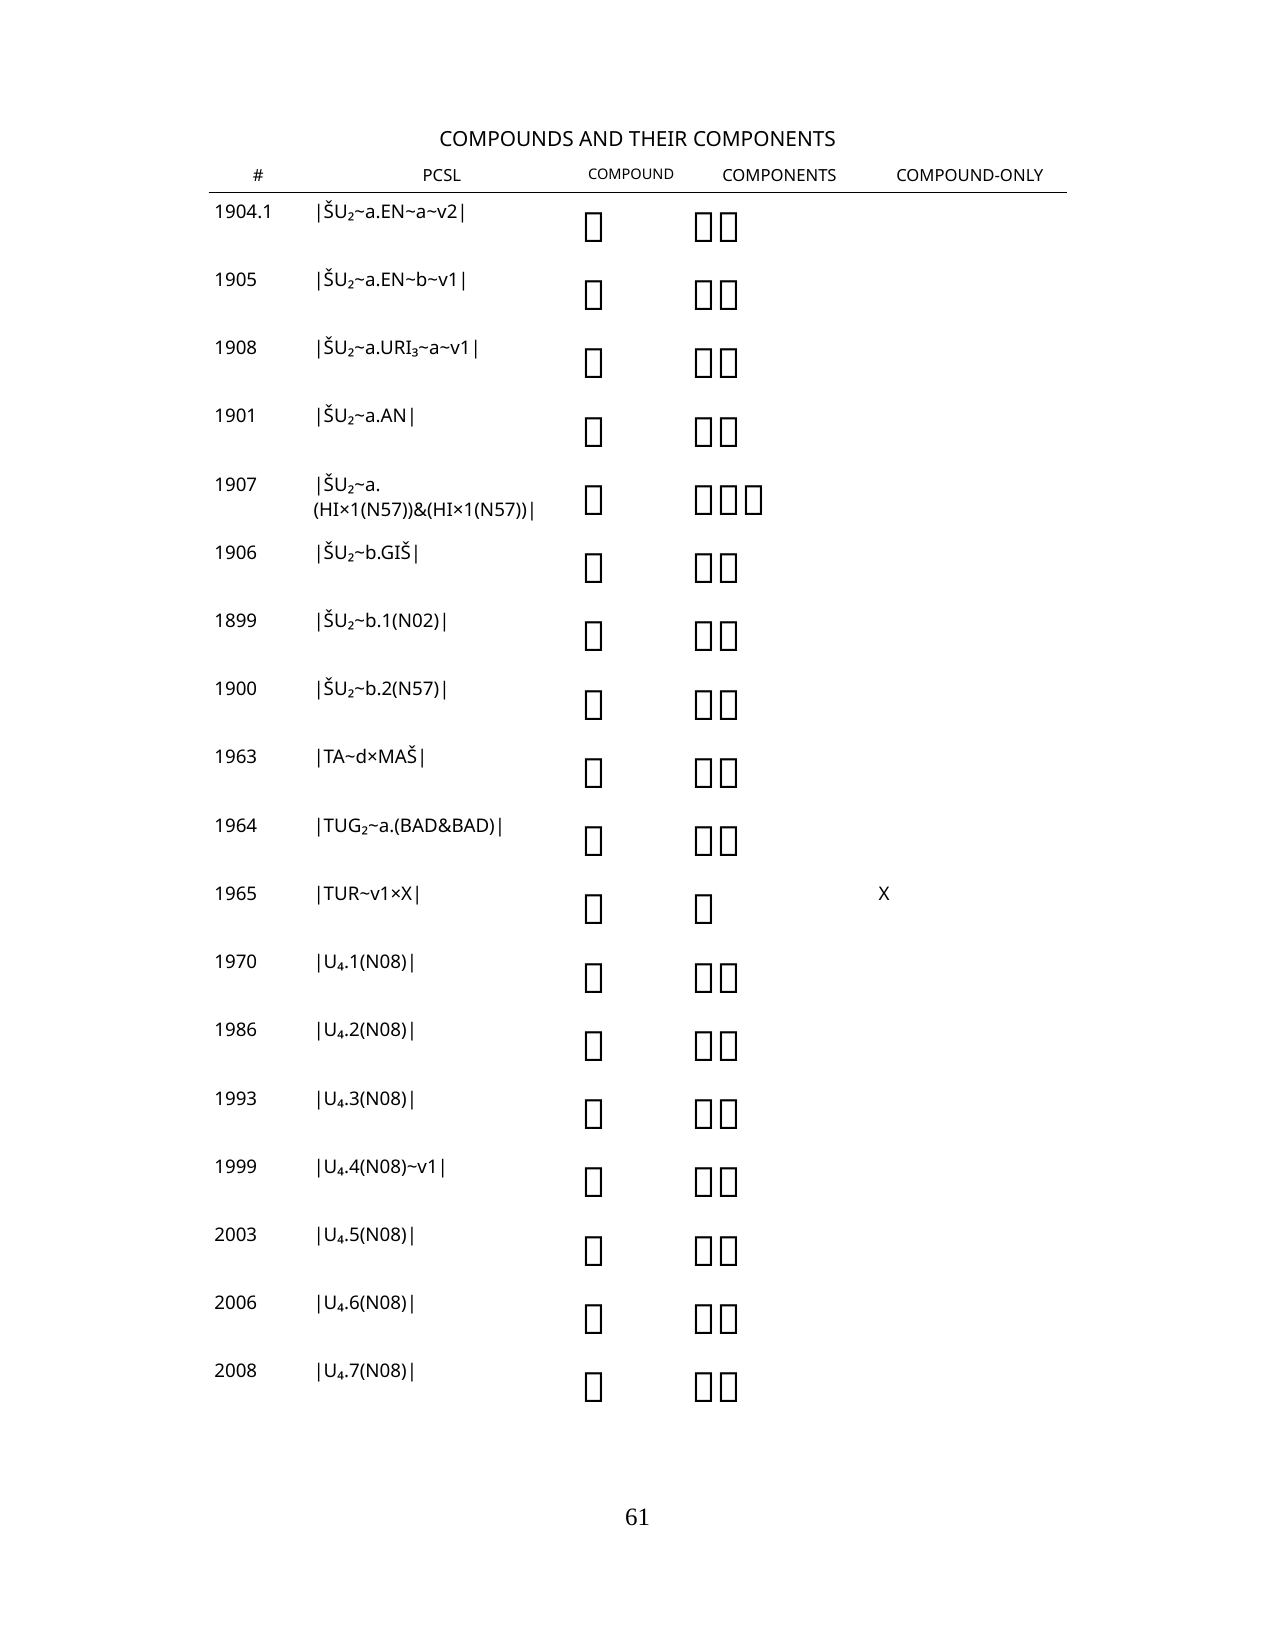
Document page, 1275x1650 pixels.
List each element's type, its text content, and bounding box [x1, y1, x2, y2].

table_cell 𒹔 [576, 1011, 686, 1079]
table_cell 𒨇𒞶 [686, 260, 872, 329]
table_cell |U₄.1(N08)| [308, 943, 576, 1011]
table_cell 𒹡 [576, 1148, 686, 1216]
table_header COMPOUNDS AND THEIR COMPONENTS [209, 118, 1067, 158]
table_cell 𒪏𒚐 [686, 1284, 872, 1352]
table_cell 𒨈𒠤 [686, 533, 872, 602]
table_cell |TUR~v1×X| [308, 875, 576, 943]
table_cell |ŠU₂~b.GIŠ| [308, 533, 576, 602]
table_cell |ŠU₂~a.URI₃~a~v1| [308, 329, 576, 397]
table_cell [873, 1352, 1067, 1420]
table_cell 𒹨 [576, 1284, 686, 1352]
table_cell |TA~d×MAŠ| [308, 738, 576, 806]
table_cell 1906 [209, 533, 308, 602]
table_cell 𒨇𒫍 [686, 329, 872, 397]
table_cell 2006 [209, 1284, 308, 1352]
table_cell |ŠU₂~a.EN~a~v2| [308, 193, 576, 260]
table_cell |TUG₂~a.(BAD&BAD)| [308, 806, 576, 874]
table_cell 𒸿 [576, 875, 686, 943]
table_cell [873, 1148, 1067, 1216]
table_cell 2003 [209, 1216, 308, 1284]
table_cell 𒪏𒚨 [686, 1352, 872, 1420]
table_cell |ŠU₂~b.1(N02)| [308, 602, 576, 670]
table_cell 𒨇𒡕𒗚 [686, 465, 872, 533]
table_cell |ŠU₂~b.2(N57)| [308, 670, 576, 738]
table_cell 𒪏𒙳 [686, 1216, 872, 1284]
table_cell 𒩗𒤏 [686, 738, 872, 806]
table_cell [873, 738, 1067, 806]
table_cell [873, 1216, 1067, 1284]
table_cell |U₄.6(N08)| [308, 1284, 576, 1352]
table_cell [873, 329, 1067, 397]
table_cell |U₄.4(N08)~v1| [308, 1148, 576, 1216]
table_cell 1905 [209, 260, 308, 329]
table_cell 𒪏𒘝 [686, 1079, 872, 1147]
table_cell [873, 1011, 1067, 1079]
table_cell |U₄.5(N08)| [308, 1216, 576, 1284]
table_cell 𒹥 [576, 1216, 686, 1284]
table_cell [873, 1079, 1067, 1147]
table_cell 𒸂 [576, 260, 686, 329]
table_cell 𒨇𒜏 [686, 397, 872, 465]
table_cell |U₄.2(N08)| [308, 1011, 576, 1079]
table_cell [873, 1284, 1067, 1352]
table_cell 1999 [209, 1148, 308, 1216]
table_cell 1900 [209, 670, 308, 738]
table_cell [873, 602, 1067, 670]
table_cell 𒪏𒗨 [686, 1011, 872, 1079]
table_cell 𒸁 [576, 193, 686, 260]
table_cell 𒷽 [576, 397, 686, 465]
table_cell 1904.1 [209, 193, 308, 260]
table_cell 𒨈𒖃 [686, 602, 872, 670]
table_cell 𒨇𒞳 [686, 193, 872, 260]
table_cell 𒪏𒙈 [686, 1148, 872, 1216]
table_cell 1993 [209, 1079, 308, 1147]
table_cell 1965 [209, 875, 308, 943]
table_cell 𒩳𒱝 [686, 806, 872, 874]
table_cell [873, 943, 1067, 1011]
table_cell PCSL [308, 158, 576, 192]
table_cell [873, 533, 1067, 602]
table_cell 𒹪 [576, 1352, 686, 1420]
table_cell |U₄.7(N08)| [308, 1352, 576, 1420]
table_cell 1986 [209, 1011, 308, 1079]
table_cell [873, 465, 1067, 533]
table_cell COMPONENTS [686, 158, 872, 192]
table_cell COMPOUND-ONLY [873, 158, 1067, 192]
table_cell [873, 670, 1067, 738]
table_cell [873, 397, 1067, 465]
table_cell 1970 [209, 943, 308, 1011]
table_cell 𒷼 [576, 670, 686, 738]
table_cell |ŠU₂~a.EN~b~v1| [308, 260, 576, 329]
table_cell 𒹄 [576, 943, 686, 1011]
table_cell 𒸽 [576, 738, 686, 806]
table_cell 1901 [209, 397, 308, 465]
table_cell COMPOUND [576, 158, 686, 192]
table_cell 1907 [209, 465, 308, 533]
table_cell 𒹛 [576, 1079, 686, 1147]
table_cell 1899 [209, 602, 308, 670]
table_cell 𒨈𒘐 [686, 670, 872, 738]
table_cell # [209, 158, 308, 192]
table_cell 𒪏𒖋 [686, 943, 872, 1011]
table_cell 𒸾 [576, 806, 686, 874]
table_cell [873, 806, 1067, 874]
table_cell |ŠU₂~a.(HI×1(N57))&(HI×1(N57))| [308, 465, 576, 533]
table_cell 𒪂 [686, 875, 872, 943]
table_cell |ŠU₂~a.AN| [308, 397, 576, 465]
table_cell 𒸃 [576, 533, 686, 602]
table_cell 𒷻 [576, 602, 686, 670]
table_cell [873, 193, 1067, 260]
table_cell 1964 [209, 806, 308, 874]
table_cell |U₄.3(N08)| [308, 1079, 576, 1147]
table_cell [873, 260, 1067, 329]
table_cell 2008 [209, 1352, 308, 1420]
table_cell 1908 [209, 329, 308, 397]
table_cell 1963 [209, 738, 308, 806]
table_cell 𒸄 [576, 465, 686, 533]
table_cell X [873, 875, 1067, 943]
table_cell 𒸅 [576, 329, 686, 397]
